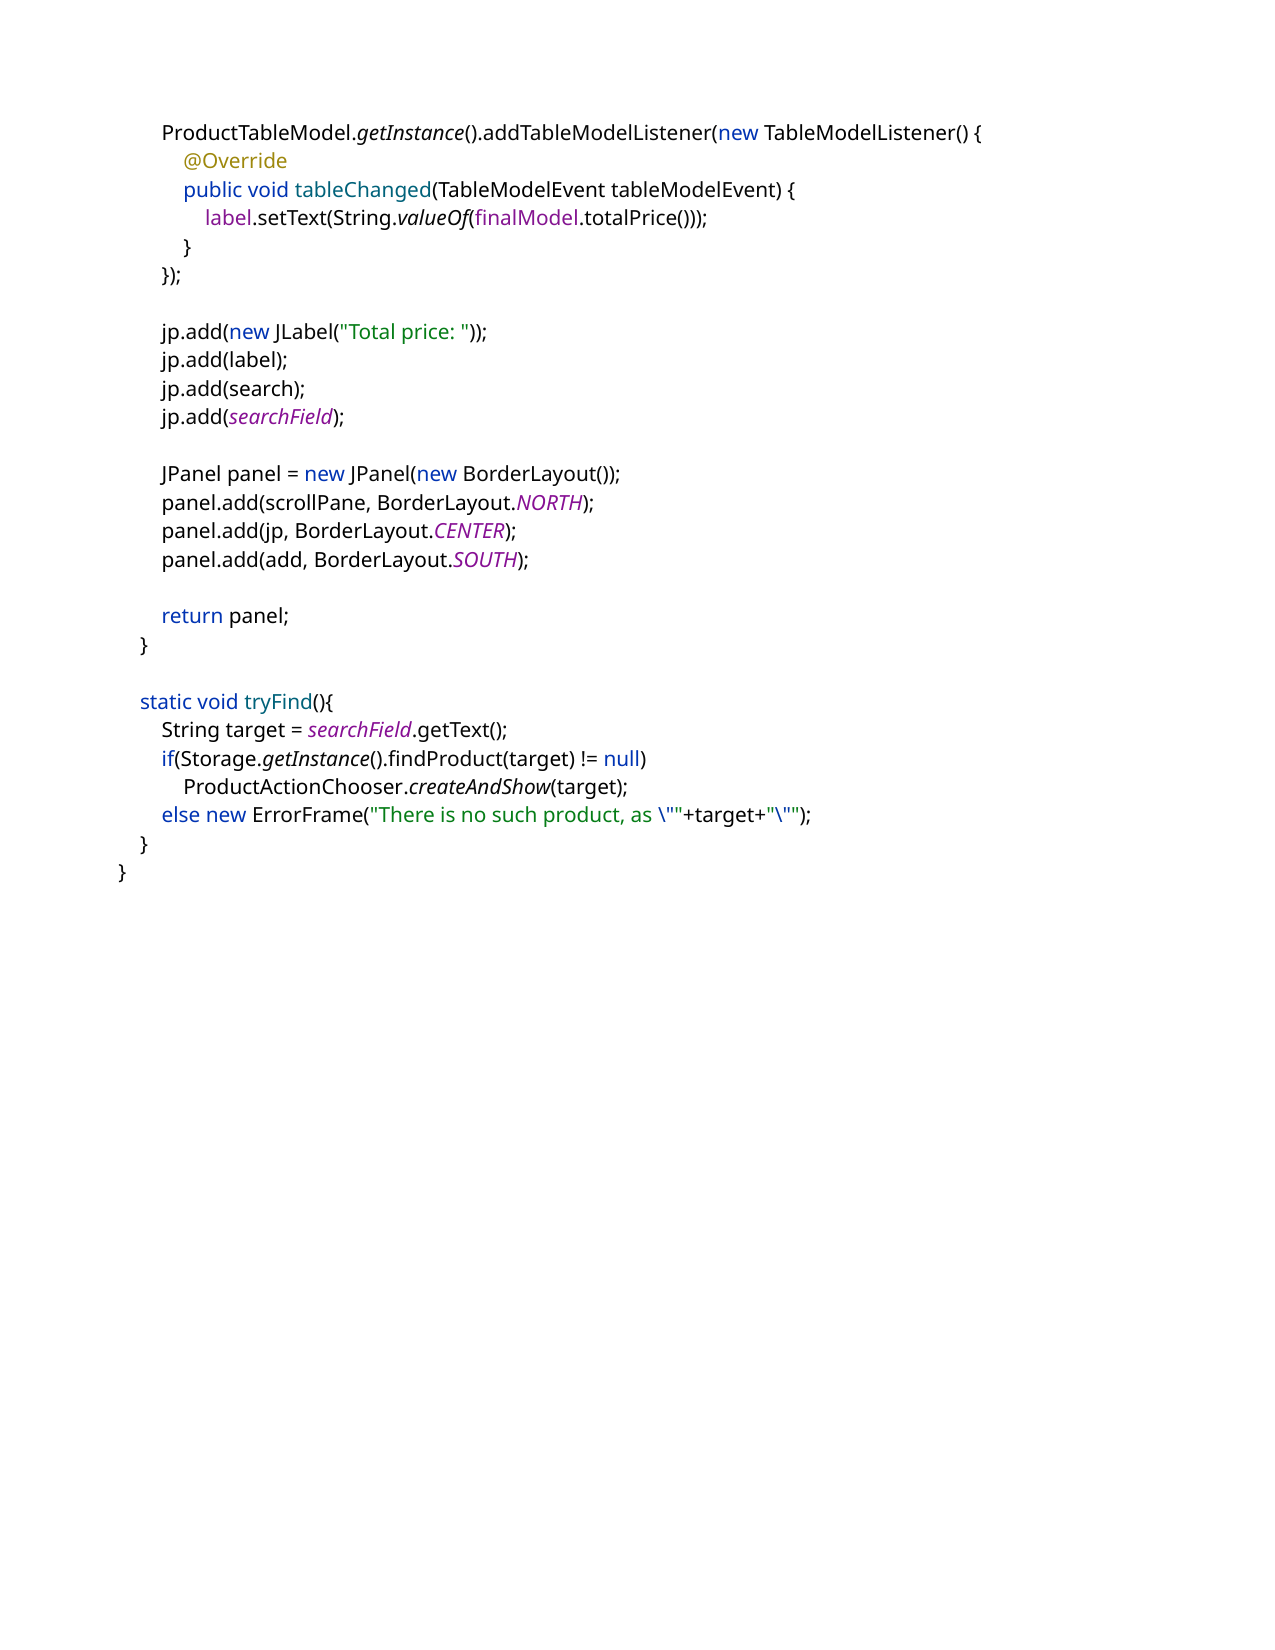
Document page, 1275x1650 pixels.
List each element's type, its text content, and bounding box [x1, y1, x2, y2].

text ProductTableModel.getInstance().addTableModelListener(new TableModelListener() { @Override public void tableChanged(TableModelEvent tableModelEvent) { label.setText(String.valueOf(finalModel.totalPrice())); } }); jp.add(new JLabel("Total price: ")); jp.add(label); jp.add(search); jp.add(searchField); JPanel panel = new JPanel(new BorderLayout()); panel.add(scrollPane, BorderLayout.NORTH); panel.add(jp, BorderLayout.CENTER); panel.add(add, BorderLayout.SOUTH); return panel; } static void tryFind(){ String target = searchField.getText(); if(Storage.getInstance().findProduct(target) != null) ProductActionChooser.createAndShow(target); else new ErrorFrame("There is no such product, as \""+target+"\""); } } [118, 118, 1157, 915]
